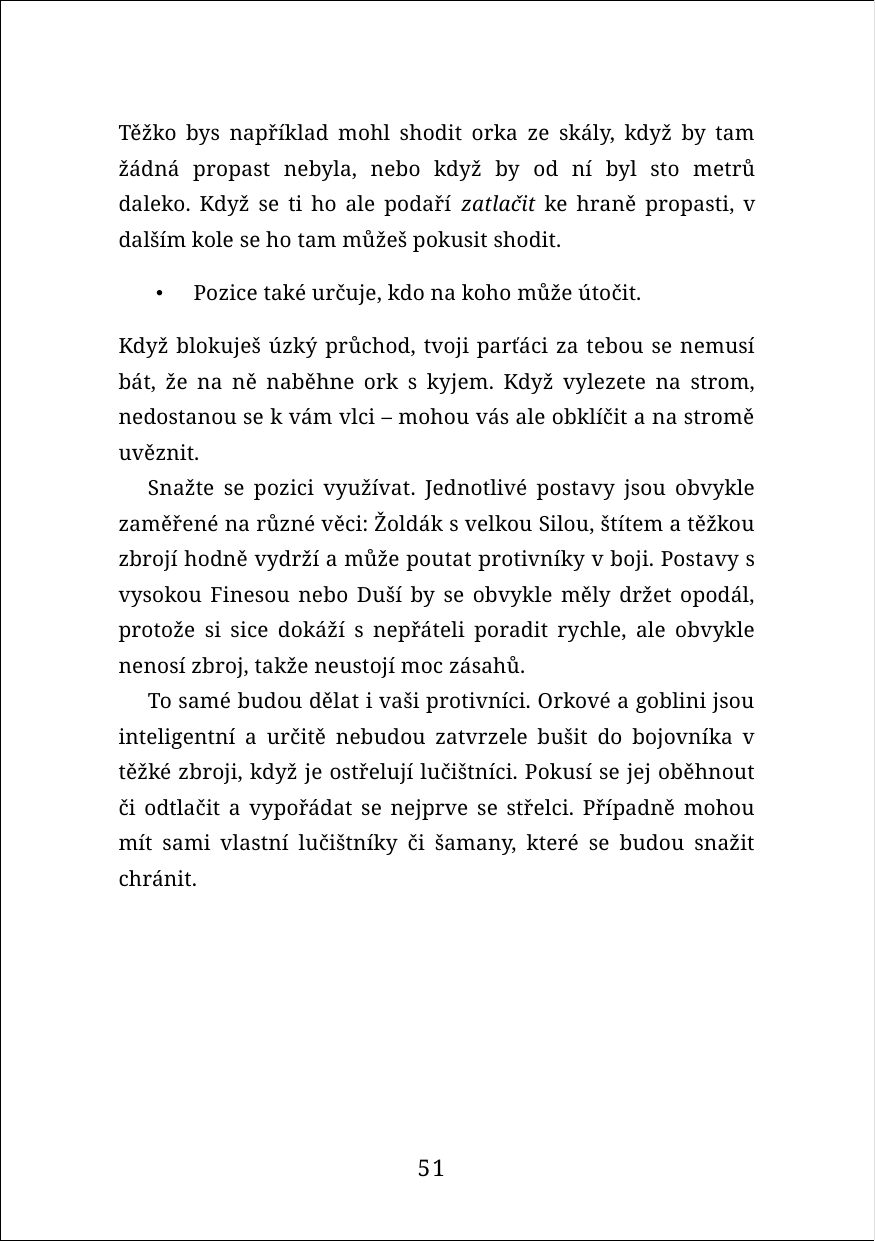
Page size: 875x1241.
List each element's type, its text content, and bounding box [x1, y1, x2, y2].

text Když blokuješ úzký průchod, tvoji parťáci za tebou se nemusí bát, že na ně naběhne ork s kyjem. Když vylezete na strom, nedostanou se k vám vlci – mohou vás ale obklíčit a na stromě uvěznit. Snažte se pozici využívat. Jednotlivé postavy jsou obvykle zaměřené na různé věci: Žoldák s velkou Silou, štítem a těžkou zbrojí hodně vydrží a může poutat protivníky v boji. Postavy s vysokou Finesou nebo Duší by se obvykle měly držet opodál, protože si sice dokáží s nepřáteli poradit rychle, ale obvykle nenosí zbroj, takže neustojí moc zásahů. To samé budou dělat i vaši protivníci. Orkové a goblini jsou inteligentní a určitě nebudou zatvrzele bušit do bojovníka v těžké zbroji, když je ostřelují lučištníci. Pokusí se jej oběhnout či odtlačit a vypořádat se nejprve se střelci. Případně mohou mít sami vlastní lučištníky či šamany, které se budou snažit chránit. [118, 331, 756, 892]
list Pozice také určuje, kdo na koho může útočit. [156, 278, 756, 306]
text Těžko bys například mohl shodit orka ze skály, když by tam žádná propast nebyla, nebo když by od ní byl sto metrů daleko. Když se ti ho ale podaří zatlačit ke hraně propasti, v dalším kole se ho tam můžeš pokusit shodit. [118, 118, 756, 253]
